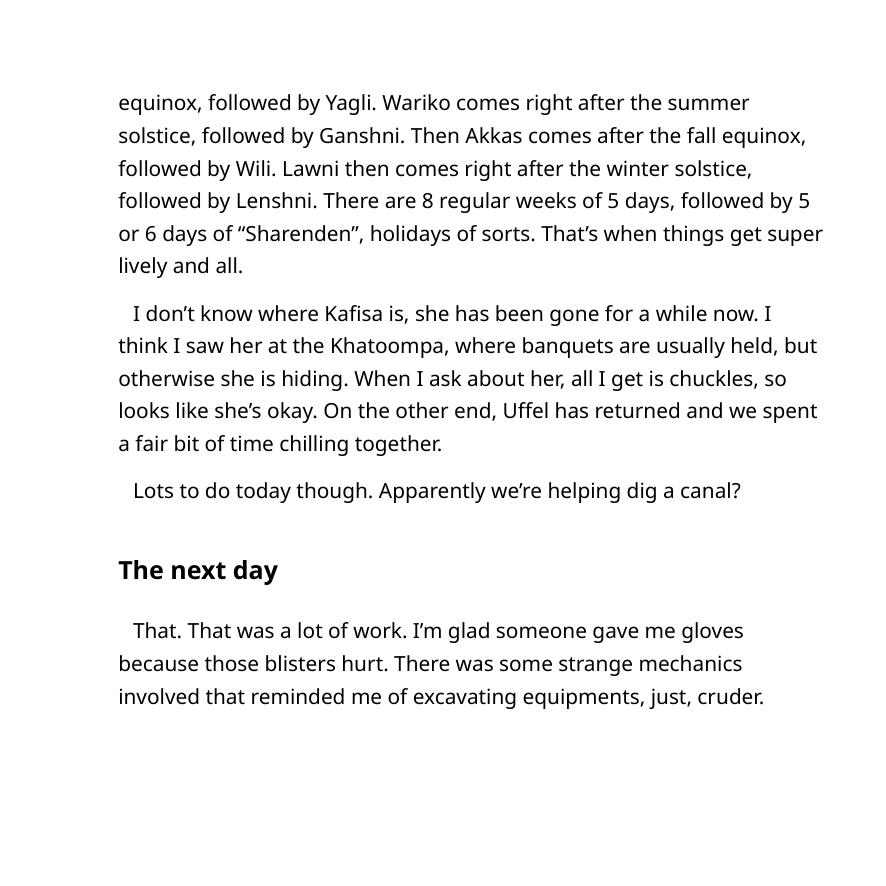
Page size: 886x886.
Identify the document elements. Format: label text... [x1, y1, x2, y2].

text Lots to do today though. Apparently we’re helping dig a canal? [118, 476, 827, 505]
text equinox, followed by Yagli. Wariko comes right after the summer solstice, followed by Ganshni. Then Akkas comes after the fall equinox, followed by Wili. Lawni then comes right after the winter solstice, followed by Lenshni. There are 8 regular weeks of 5 days, followed by 5 or 6 days of “Sharenden”, holidays of sorts. That’s when things get super lively and all. [118, 88, 827, 280]
text I don’t know where Kafisa is, she has been gone for a while now. I think I saw her at the Khatoompa, where banquets are usually held, but otherwise she is hiding. When I ask about her, all I get is chuckles, so looks like she’s okay. On the other end, Uffel has returned and we spent a fair bit of time chilling together. [118, 299, 827, 458]
subtitle The next day [118, 553, 827, 587]
text That. That was a lot of work. I’m glad someone gave me gloves because those blisters hurt. There was some strange mechanics involved that reminded me of excavating equipments, just, cruder. [118, 617, 827, 710]
